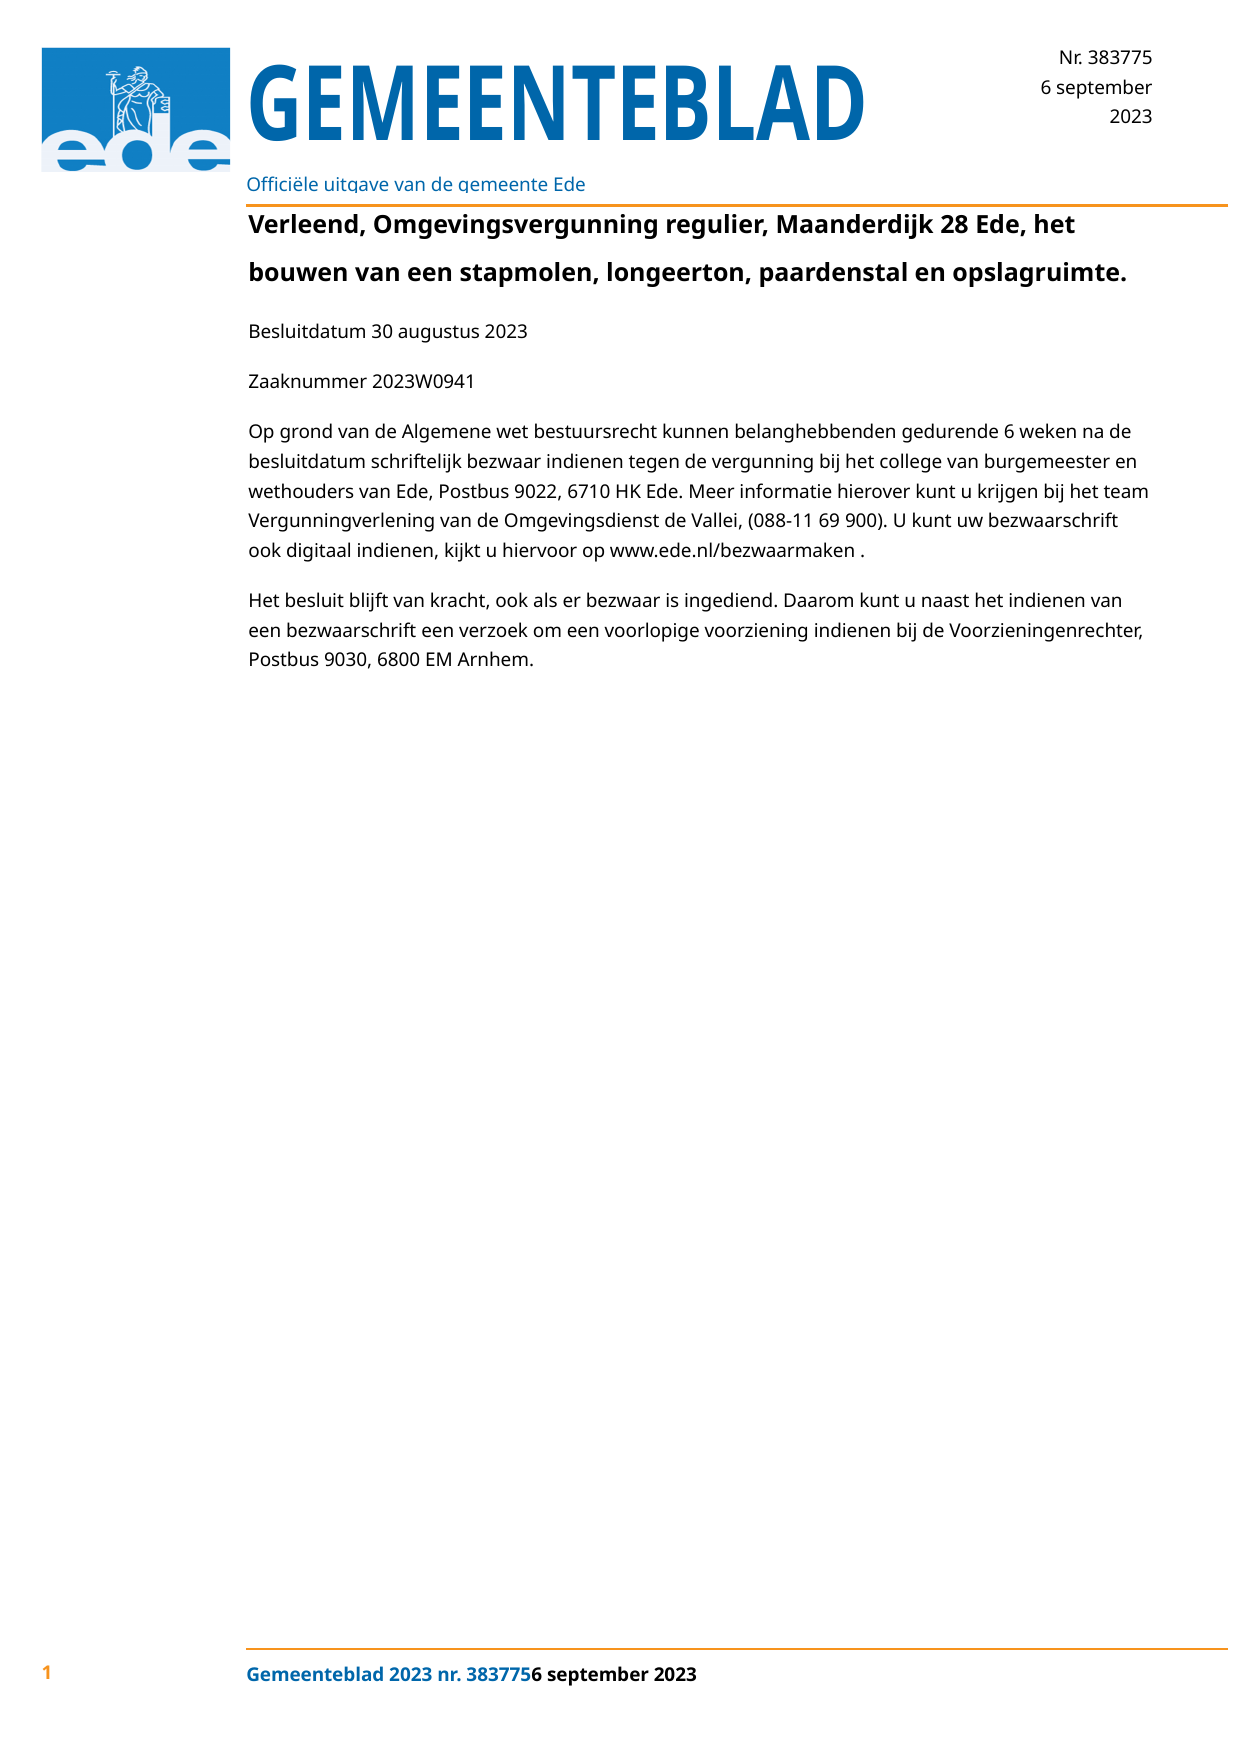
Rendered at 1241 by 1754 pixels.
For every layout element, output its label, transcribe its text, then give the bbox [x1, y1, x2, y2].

text Besluitdatum 30 augustus 2023 [248, 318, 1152, 344]
text Op grond van de Algemene wet bestuursrecht kunnen belanghebbenden gedurende 6 weken na de besluitdatum schriftelijk bezwaar indienen tegen de vergunning bij het college van burgemeester en wethouders van Ede, Postbus 9022, 6710 HK Ede. Meer informatie hierover kunt u krijgen bij het team Vergunningverlening van de Omgevingsdienst de Vallei, (088-11 69 900). U kunt uw bezwaarschrift ook digitaal indienen, kijkt u hiervoor op www.ede.nl/bezwaarmaken . [248, 419, 1152, 563]
text Verleend, Omgevingsvergunning regulier, Maanderdijk 28 Ede, het bouwen van een stapmolen, longeerton, paardenstal en opslagruimte. [248, 207, 1152, 288]
picture [41, 47, 231, 172]
text Zaaknummer 2023W0941 [248, 368, 1152, 394]
text Het besluit blijft van kracht, ook als er bezwaar is ingediend. Daarom kunt u naast het indienen van een bezwaarschrift een verzoek om een voorlopige voorziening indienen bij de Voorzieningenrechter, Postbus 9030, 6800 EM Arnhem. [248, 587, 1152, 672]
